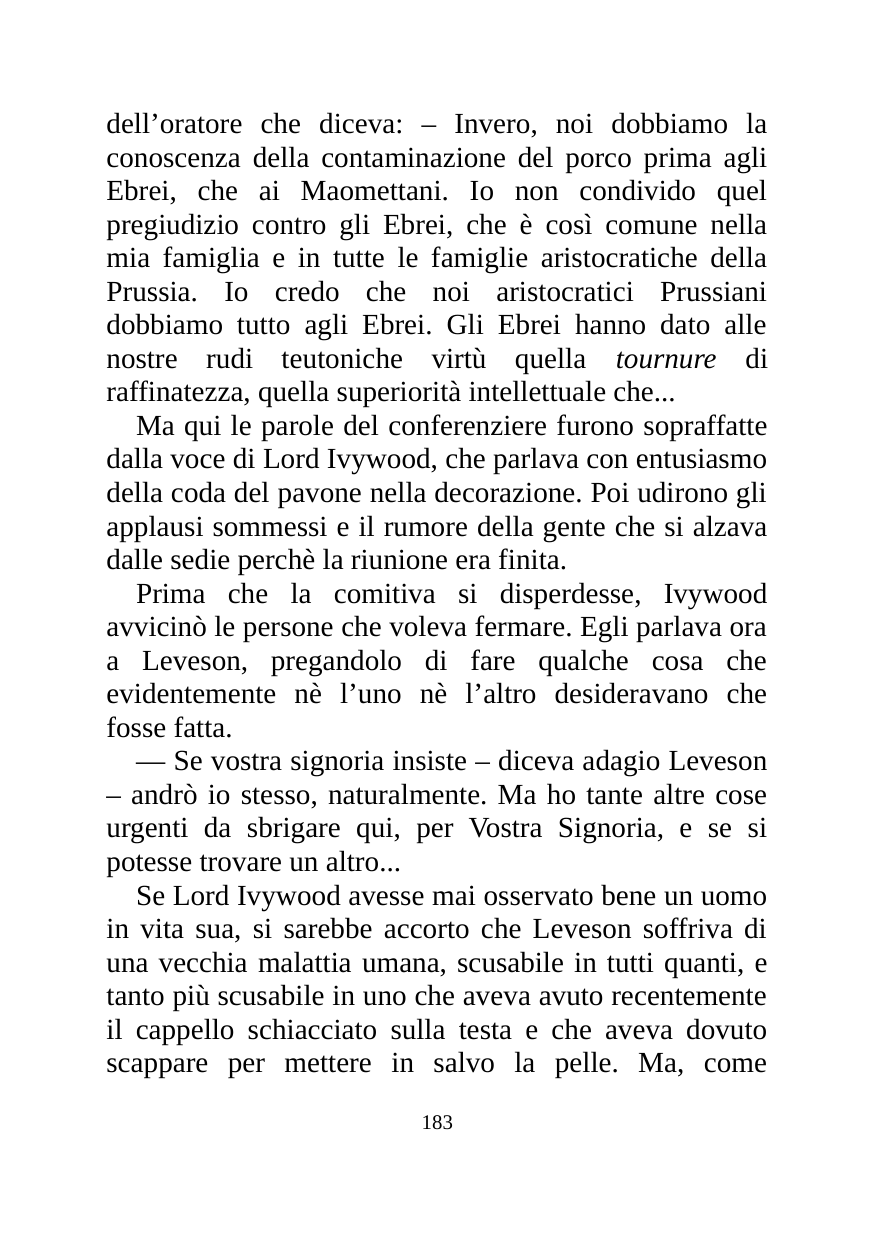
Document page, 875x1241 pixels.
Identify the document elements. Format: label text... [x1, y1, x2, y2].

text Se Lord Ivywood avesse mai osservato bene un uomo in vita sua, si sarebbe accorto che Leveson soffriva di una vecchia malattia umana, scusabile in tutti quanti, e tanto più scusabile in uno che aveva avuto recentemente il cappello schiacciato sulla testa e che aveva dovuto scappare per mettere in salvo la pelle. Ma, come [106, 878, 768, 1079]
text dell’oratore che diceva: – Invero, noi dobbiamo la conoscenza della contaminazione del porco prima agli Ebrei, che ai Maomettani. Io non condivido quel pregiudizio contro gli Ebrei, che è così comune nella mia famiglia e in tutte le famiglie aristocratiche della Prussia. Io credo che noi aristocratici Prussiani dobbiamo tutto agli Ebrei. Gli Ebrei hanno dato alle nostre rudi teutoniche virtù quella tournure di raffinatezza, quella superiorità intellettuale che... [106, 106, 768, 408]
text Ma qui le parole del conferenziere furono sopraffatte dalla voce di Lord Ivywood, che parlava con entusiasmo della coda del pavone nella decorazione. Poi udirono gli applausi sommessi e il rumore della gente che si alzava dalle sedie perchè la riunione era finita. [106, 408, 768, 576]
text — Se vostra signoria insiste – diceva adagio Leveson – andrò io stesso, naturalmente. Ma ho tante altre cose urgenti da sbrigare qui, per Vostra Signoria, e se si potesse trovare un altro... [106, 743, 768, 878]
text Prima che la comitiva si disperdesse, Ivywood avvicinò le persone che voleva fermare. Egli parlava ora a Leveson, pregandolo di fare qualche cosa che evidentemente nè l’uno nè l’altro desideravano che fosse fatta. [106, 576, 768, 743]
